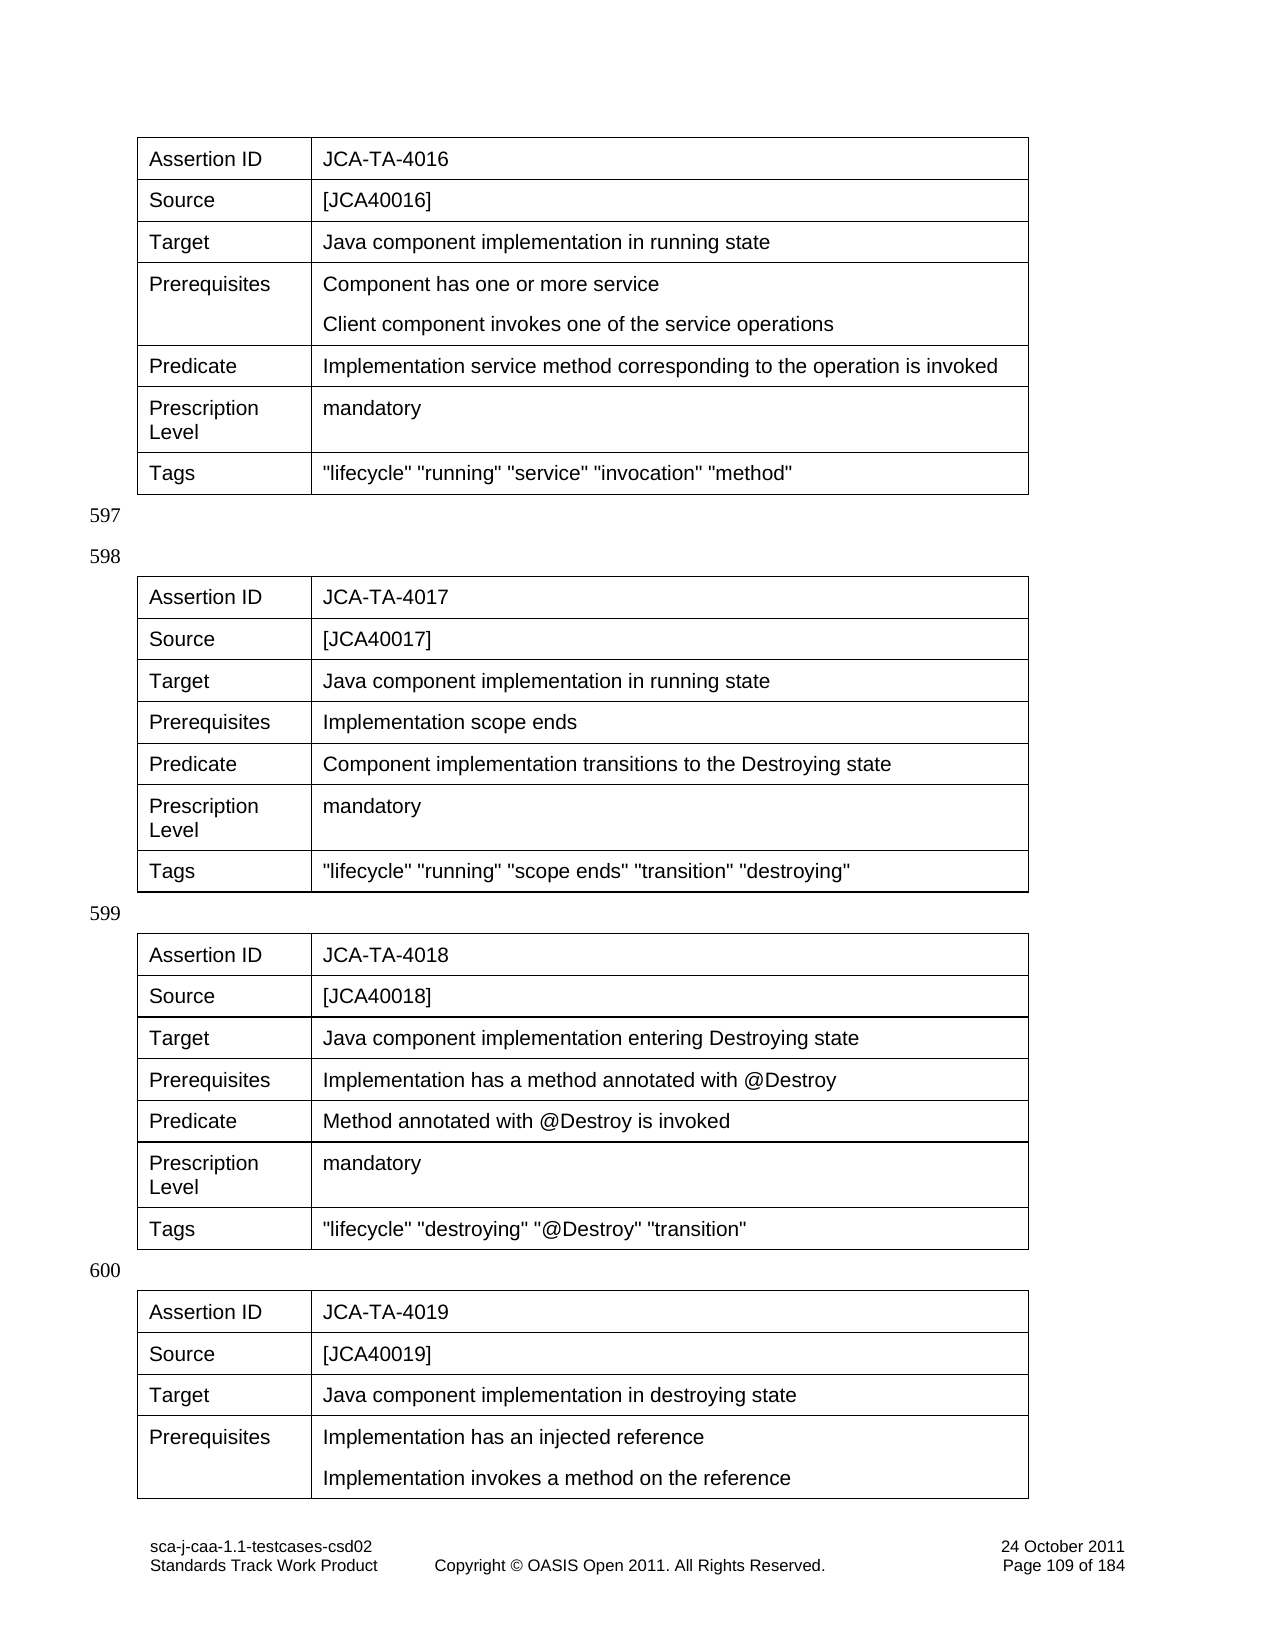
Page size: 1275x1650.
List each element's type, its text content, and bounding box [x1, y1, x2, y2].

table_cell Implementation has a method annotated with @Destroy [312, 1059, 1028, 1100]
table_cell mandatory [312, 1143, 1028, 1207]
table_cell Target [138, 1375, 311, 1415]
table_cell Source [138, 1333, 311, 1374]
table_cell Prerequisites [138, 702, 311, 742]
table_header Assertion ID [138, 577, 311, 617]
table_cell Java component implementation in running state [312, 222, 1028, 262]
table_cell "lifecycle" "destroying" "@Destroy" "transition" [312, 1208, 1028, 1249]
table_cell Prescription Level [138, 387, 311, 452]
table_cell Prescription Level [138, 785, 311, 850]
table_header JCA-TA-4017 [312, 577, 1028, 617]
table_cell Predicate [138, 744, 311, 784]
table_cell Predicate [138, 1101, 311, 1141]
table_cell Source [138, 180, 311, 221]
table_cell Prerequisites [138, 1059, 311, 1100]
table_cell Implementation scope ends [312, 702, 1028, 742]
table_cell "lifecycle" "running" "scope ends" "transition" "destroying" [312, 851, 1028, 891]
table_cell [JCA40019] [312, 1333, 1028, 1374]
table_cell Tags [138, 851, 311, 891]
table_header JCA-TA-4018 [312, 934, 1028, 975]
table_cell Source [138, 976, 311, 1016]
table_cell Java component implementation in running state [312, 660, 1028, 701]
table_header Assertion ID [138, 1291, 311, 1332]
table_cell Component implementation transitions to the Destroying state [312, 744, 1028, 784]
table_cell [JCA40017] [312, 619, 1028, 659]
table_cell [JCA40016] [312, 180, 1028, 221]
table_cell mandatory [312, 387, 1028, 452]
table_cell "lifecycle" "running" "service" "invocation" "method" [312, 453, 1028, 493]
table_cell Implementation service method corresponding to the operation is invoked [312, 346, 1028, 386]
table_cell Prerequisites [138, 263, 311, 344]
table_cell Predicate [138, 346, 311, 386]
table_cell Java component implementation entering Destroying state [312, 1018, 1028, 1058]
table_cell Prerequisites [138, 1416, 311, 1498]
table_cell Source [138, 619, 311, 659]
table_header Assertion ID [138, 934, 311, 975]
table_cell mandatory [312, 785, 1028, 850]
table_cell Implementation has an injected reference Implementation invokes a method on the reference [312, 1416, 1028, 1498]
table_cell Method annotated with @Destroy is invoked [312, 1101, 1028, 1141]
table_header JCA-TA-4019 [312, 1291, 1028, 1332]
table_cell Tags [138, 1208, 311, 1249]
table_cell Component has one or more service Client component invokes one of the service operations [312, 263, 1028, 344]
table_header Assertion ID [138, 138, 311, 179]
table_cell Java component implementation in destroying state [312, 1375, 1028, 1415]
table_cell Tags [138, 453, 311, 493]
table_cell [JCA40018] [312, 976, 1028, 1016]
table_cell Target [138, 222, 311, 262]
table_header JCA-TA-4016 [312, 138, 1028, 179]
table_cell Target [138, 660, 311, 701]
table_cell Target [138, 1018, 311, 1058]
table_cell Prescription Level [138, 1143, 311, 1207]
